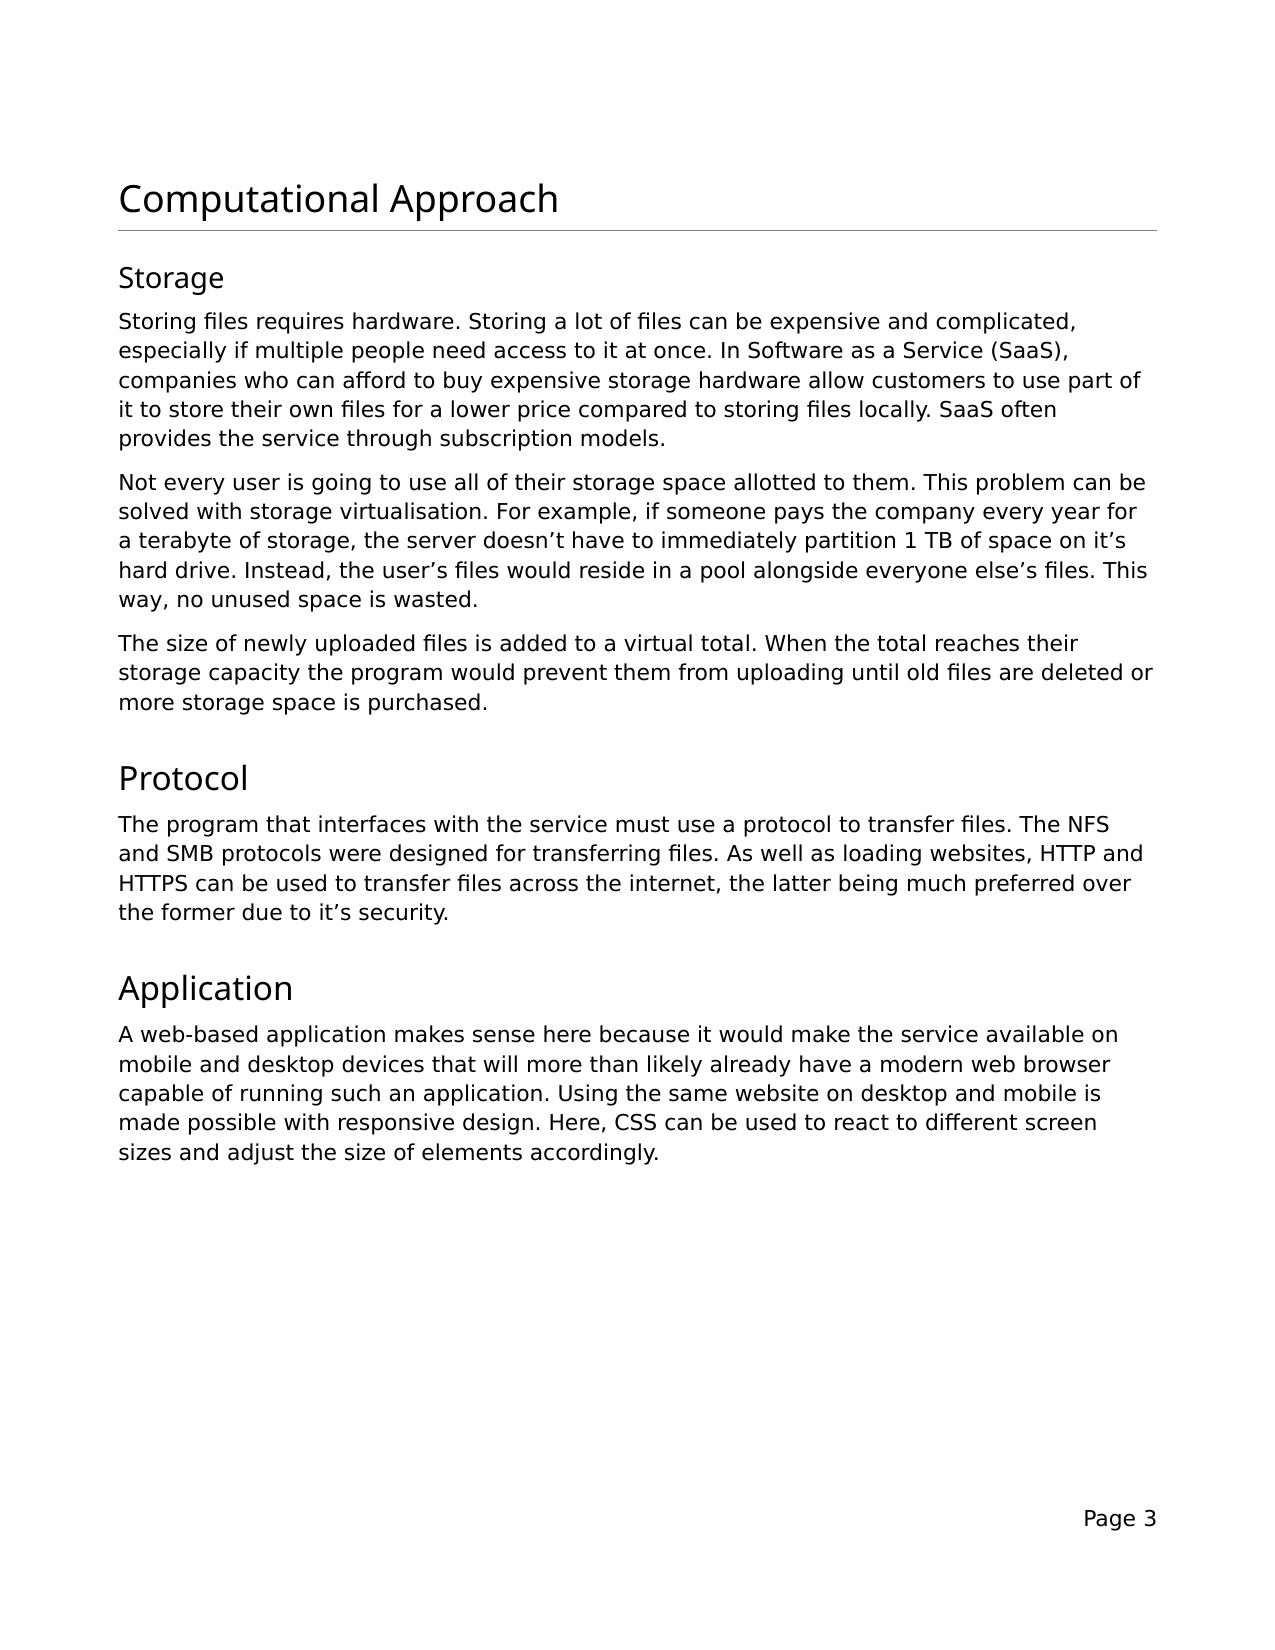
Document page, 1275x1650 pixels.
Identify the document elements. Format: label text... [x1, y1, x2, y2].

subtitle Application [118, 965, 1157, 1010]
subtitle The program that interfaces with the service must use a protocol to transfer files. The NFS and SMB protocols were designed for transferring files. As well as loading websites, HTTP and HTTPS can be used to transfer files across the internet, the latter being much preferred over the former due to it’s security. [118, 812, 1157, 926]
subtitle Storage [118, 257, 1157, 297]
subtitle Not every user is going to use all of their storage space allotted to them. This problem can be solved with storage virtualisation. For example, if someone pays the company every year for a terabyte of storage, the server doesn’t have to immediately partition 1 TB of space on it’s hard drive. Instead, the user’s files would reside in a pool alongside everyone else’s files. This way, no unused space is wasted. [118, 470, 1157, 613]
subtitle Storing files requires hardware. Storing a lot of files can be expensive and complicated, especially if multiple people need access to it at once. In Software as a Service (SaaS), companies who can afford to buy expensive storage hardware allow customers to use part of it to store their own files for a lower price compared to storing files locally. SaaS often provides the service through subscription models. [118, 309, 1157, 452]
subtitle A web-based application makes sense here because it would make the service available on mobile and desktop devices that will more than likely already have a modern web browser capable of running such an application. Using the same website on desktop and mobile is made possible with responsive design. Here, CSS can be used to react to different screen sizes and adjust the size of elements accordingly. [118, 1023, 1157, 1165]
subtitle Computational Approach [118, 173, 1157, 230]
subtitle The size of newly uploaded files is added to a virtual total. When the total reaches their storage capacity the program would prevent them from uploading until old files are deleted or more storage space is purchased. [118, 631, 1157, 715]
subtitle Protocol [118, 754, 1157, 800]
